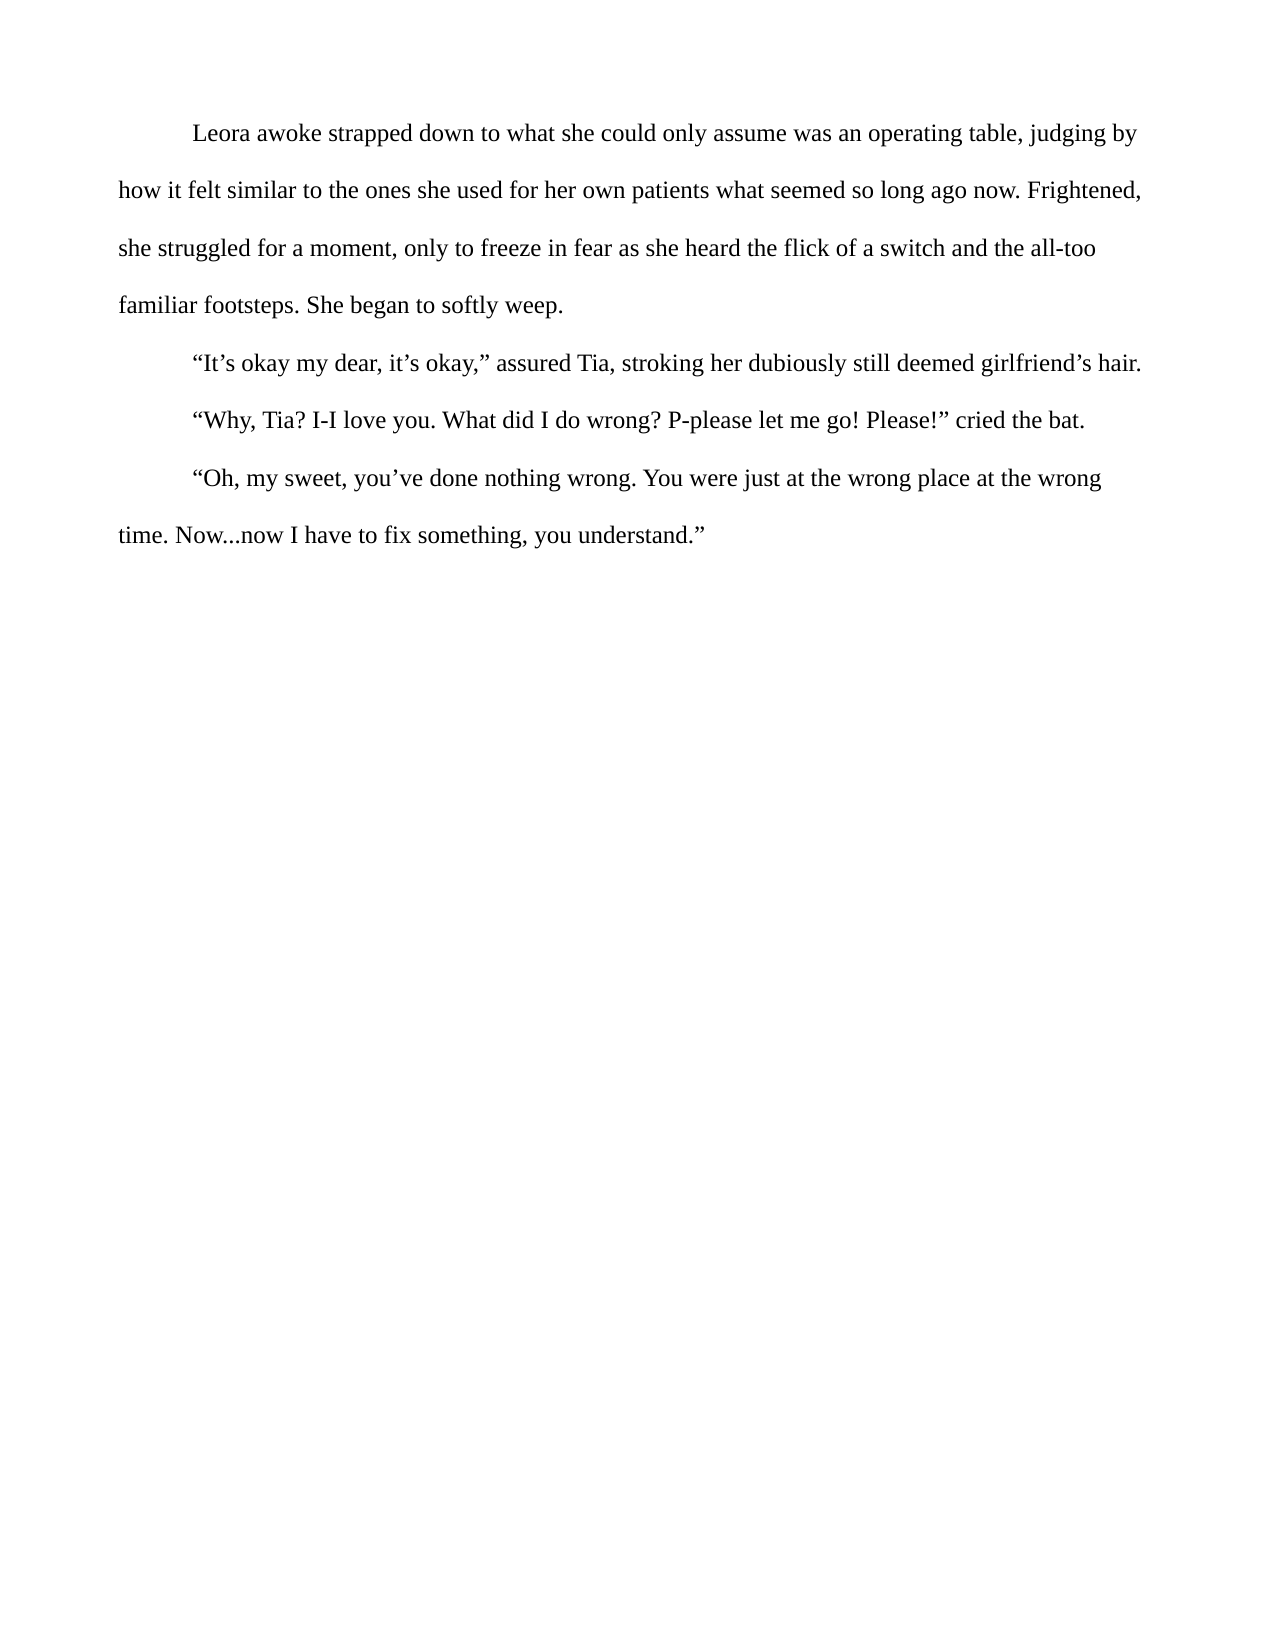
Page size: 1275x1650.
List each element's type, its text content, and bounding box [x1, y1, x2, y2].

text “It’s okay my dear, it’s okay,” assured Tia, stroking her dubiously still deemed girlfriend’s hair. [118, 348, 1157, 377]
text “Oh, my sweet, you’ve done nothing wrong. You were just at the wrong place at the wrong time. Now...now I have to fix something, you understand.” [118, 463, 1157, 549]
text “Why, Tia? I-I love you. What did I do wrong? P-please let me go! Please!” cried the bat. [118, 406, 1157, 434]
text Leora awoke strapped down to what she could only assume was an operating table, judging by how it felt similar to the ones she used for her own patients what seemed so long ago now. Frightened, she struggled for a moment, only to freeze in fear as she heard the flick of a switch and the all-too familiar footsteps. She began to softly weep. [118, 118, 1157, 319]
